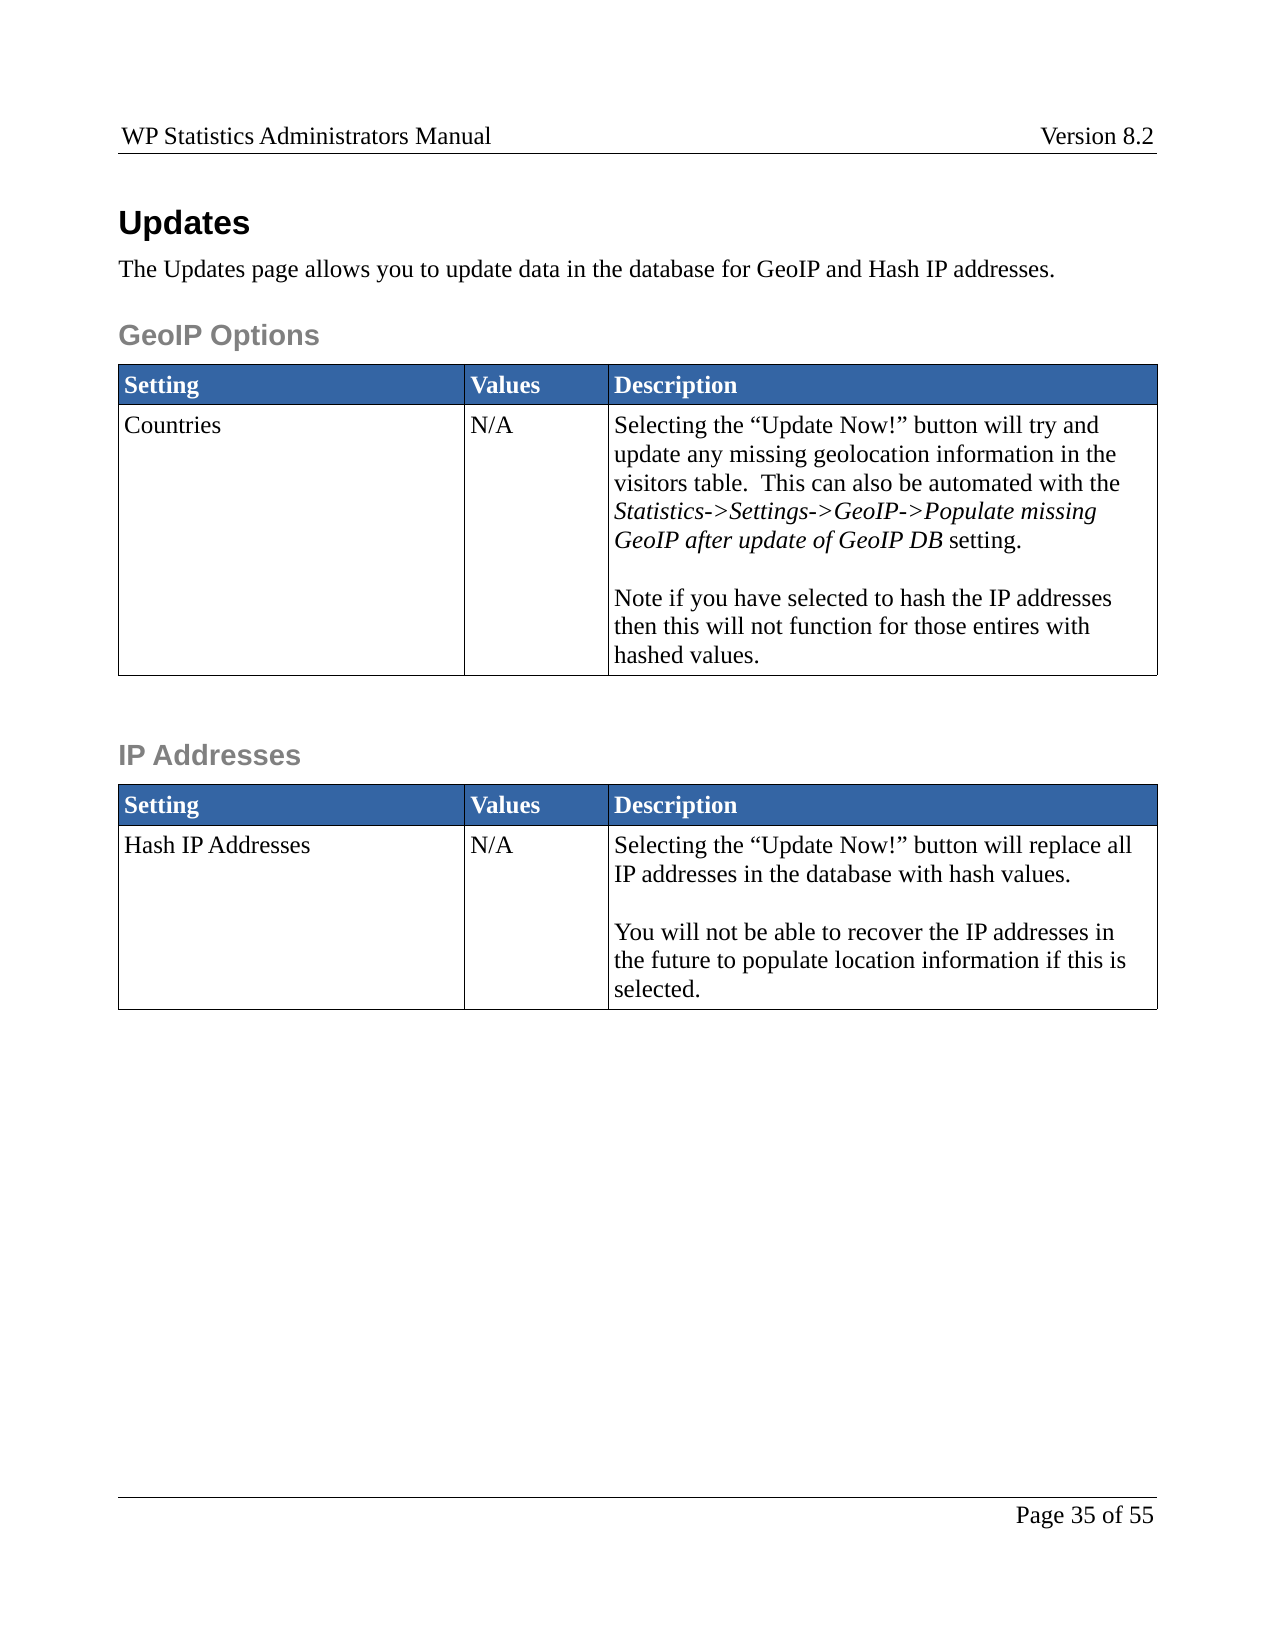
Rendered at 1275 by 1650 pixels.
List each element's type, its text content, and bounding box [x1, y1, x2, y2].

table_header Setting [119, 365, 464, 404]
table_header Description [609, 365, 1157, 404]
subtitle GeoIP Options [118, 318, 1157, 351]
table_cell Countries [119, 405, 464, 674]
table_header Description [609, 785, 1157, 825]
text The Updates page allows you to update data in the database for GeoIP and Hash IP addresses. [118, 254, 1157, 283]
table_header Setting [119, 785, 464, 825]
subtitle IP Addresses [118, 738, 1157, 772]
table_cell N/A [465, 826, 608, 1009]
table_cell Selecting the “Update Now!” button will replace all IP addresses in the database with hash values. You will not be able to recover the IP addresses in the future to populate location information if this is selected. [609, 826, 1157, 1009]
table_cell Hash IP Addresses [119, 826, 464, 1009]
subtitle Updates [118, 203, 1157, 242]
table_header Values [465, 785, 608, 825]
table_cell N/A [465, 405, 608, 674]
table_cell Selecting the “Update Now!” button will try and update any missing geolocation information in the visitors table. This can also be automated with the Statistics->Settings->GeoIP->Populate missing GeoIP after update of GeoIP DB setting. Note if you have selected to hash the IP addresses then this will not function for those entires with hashed values. [609, 405, 1157, 674]
table_header Values [465, 365, 608, 404]
